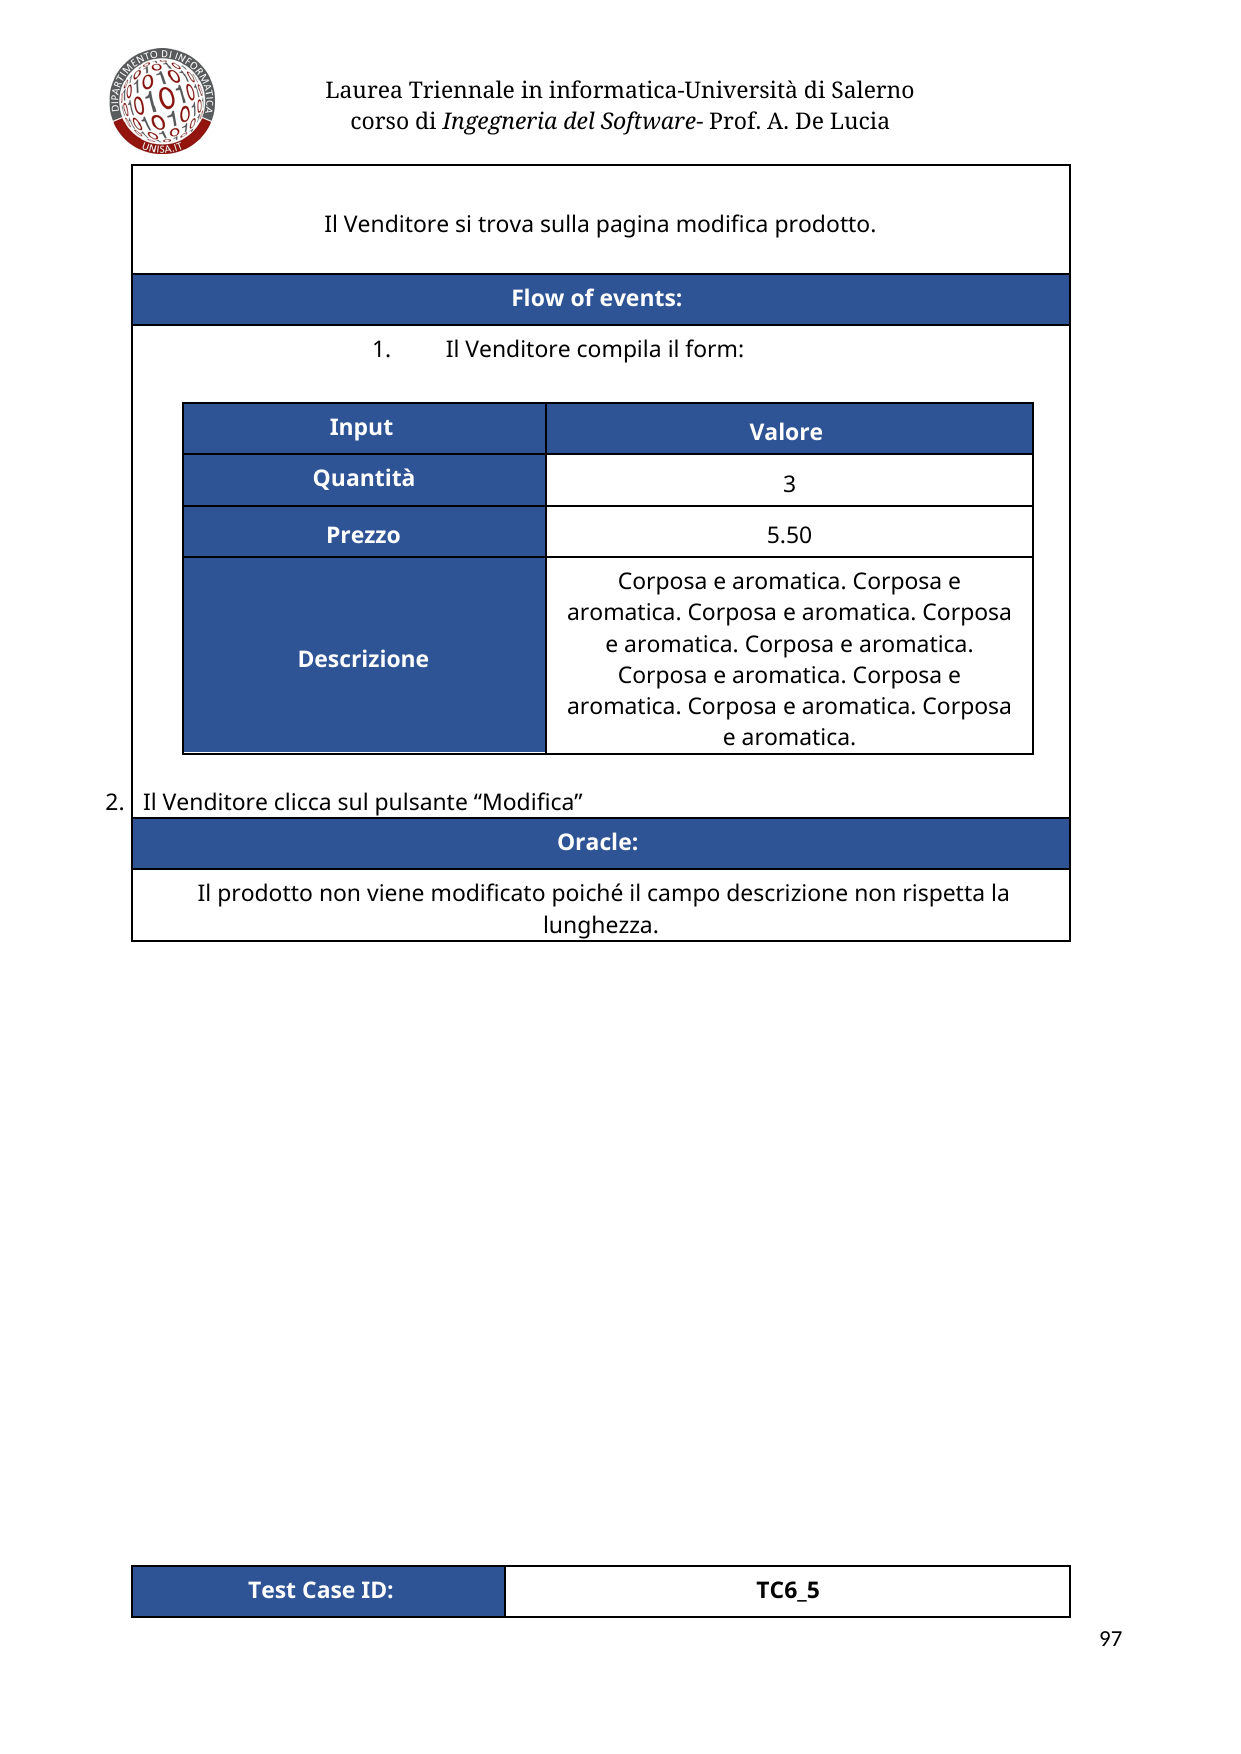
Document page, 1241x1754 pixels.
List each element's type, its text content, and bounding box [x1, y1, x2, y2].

table_cell Descrizione [184, 558, 545, 752]
table_cell Il Venditore compila il form: Il Venditore clicca sul pulsante “Modifica” [133, 326, 1069, 817]
table_cell Flow of events: [133, 275, 1069, 324]
table_header Input [184, 404, 545, 453]
table_cell Quantità [184, 455, 545, 505]
table_header TC6_5 [506, 1567, 1069, 1616]
table_cell Corposa e aromatica. Corposa e aromatica. Corposa e aromatica. Corposa e aromatica. Corposa e aromatica. Corposa e aromatica. Corposa e aromatica. Corposa e aromatica. Corposa e aromatica. [547, 558, 1032, 752]
table_cell 3 [547, 455, 1032, 505]
table_cell Prezzo [184, 507, 545, 556]
table_cell 5.50 [547, 507, 1032, 556]
table_header Test Case ID: [133, 1567, 504, 1616]
table_cell Il prodotto non viene modificato poiché il campo descrizione non rispetta la lunghezza. [133, 870, 1069, 940]
table_cell Oracle: [133, 819, 1069, 868]
table_header Valore [547, 404, 1032, 453]
table_cell Il Venditore si trova sulla pagina modifica prodotto. [133, 166, 1069, 273]
